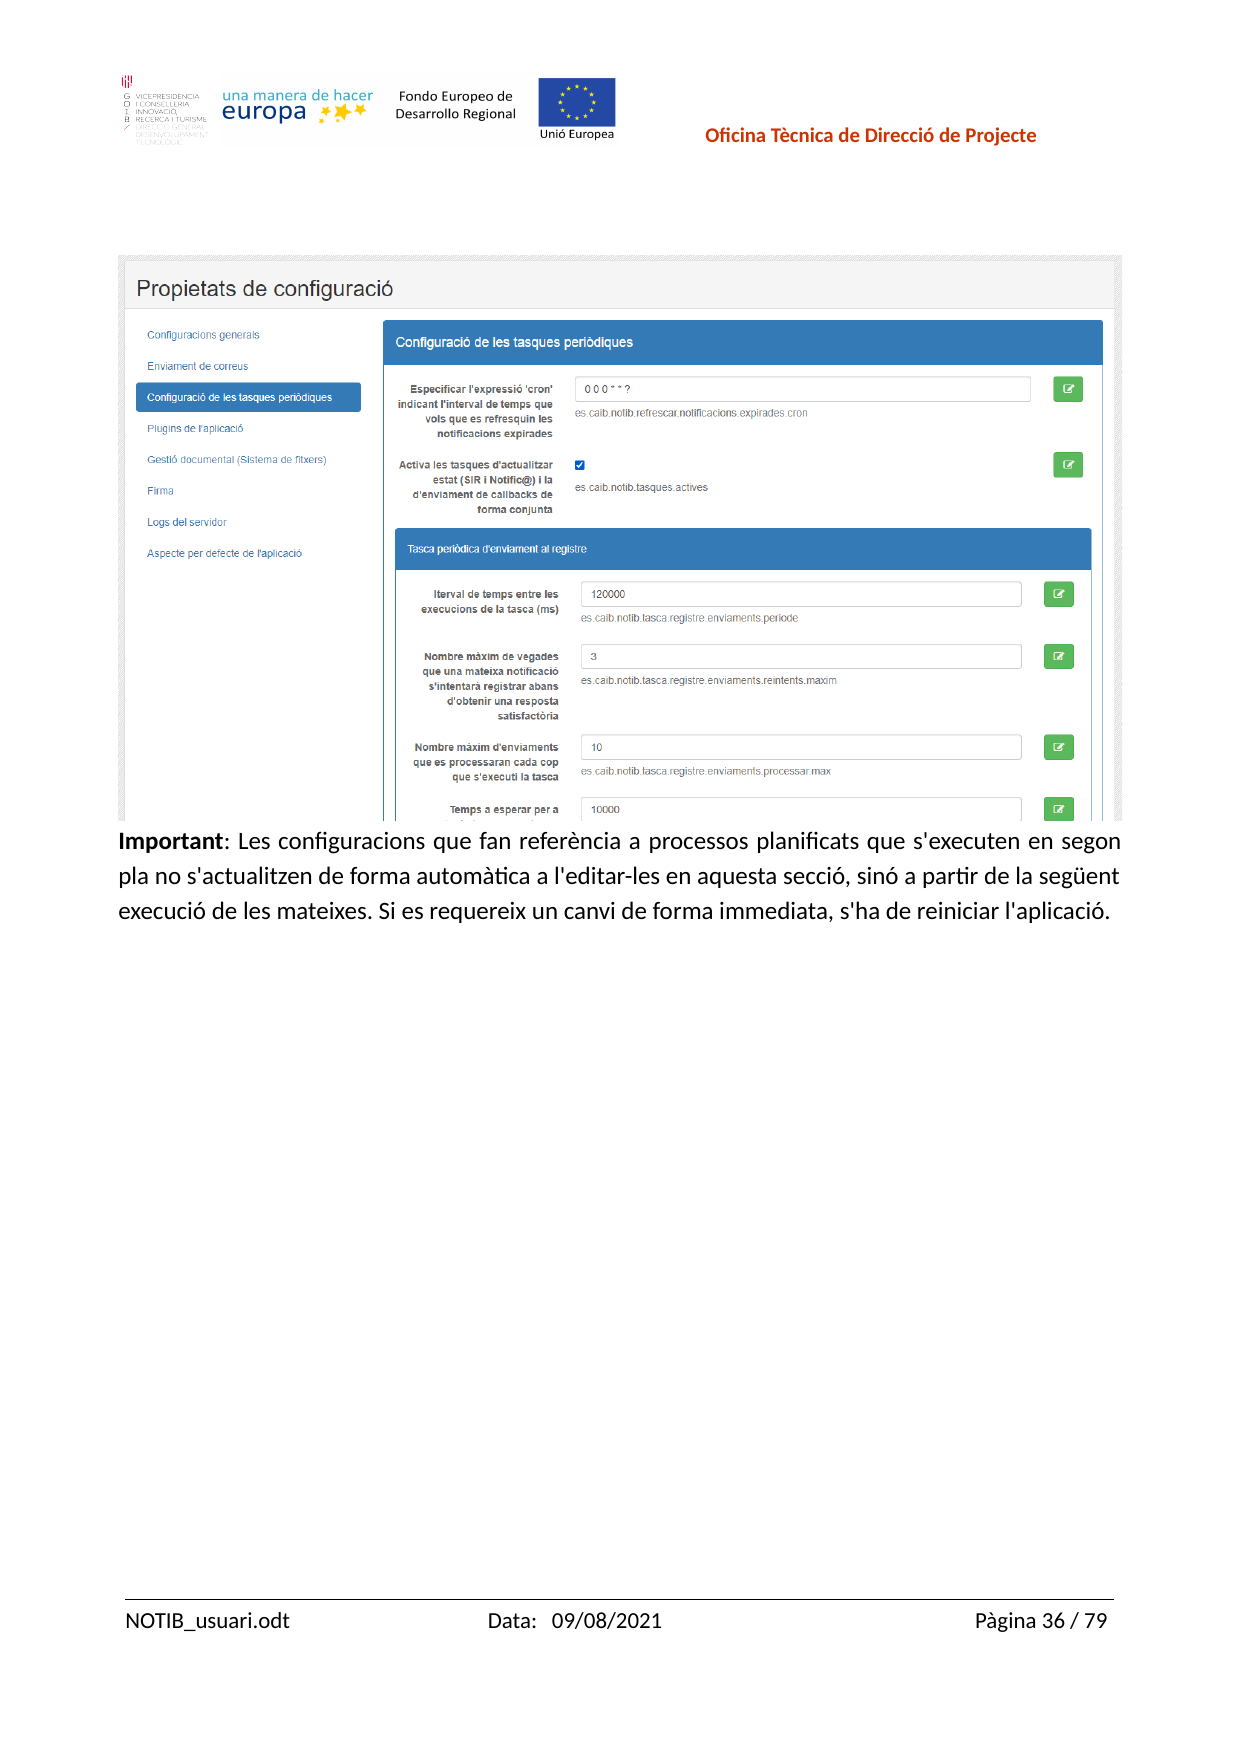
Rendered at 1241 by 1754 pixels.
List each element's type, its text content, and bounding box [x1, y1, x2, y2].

picture [219, 73, 621, 147]
text Important: Les configuracions que fan referència a processos planificats que s'executen en segon pla no s'actualitzen de forma automàtica a l'editar-les en aquesta secció, sinó a partir de la següent execució de les mateixes. Si es requereix un canvi de forma immediata, s'ha de reiniciar l'aplicació. [118, 821, 1122, 925]
picture [118, 73, 213, 147]
picture [118, 255, 1123, 821]
